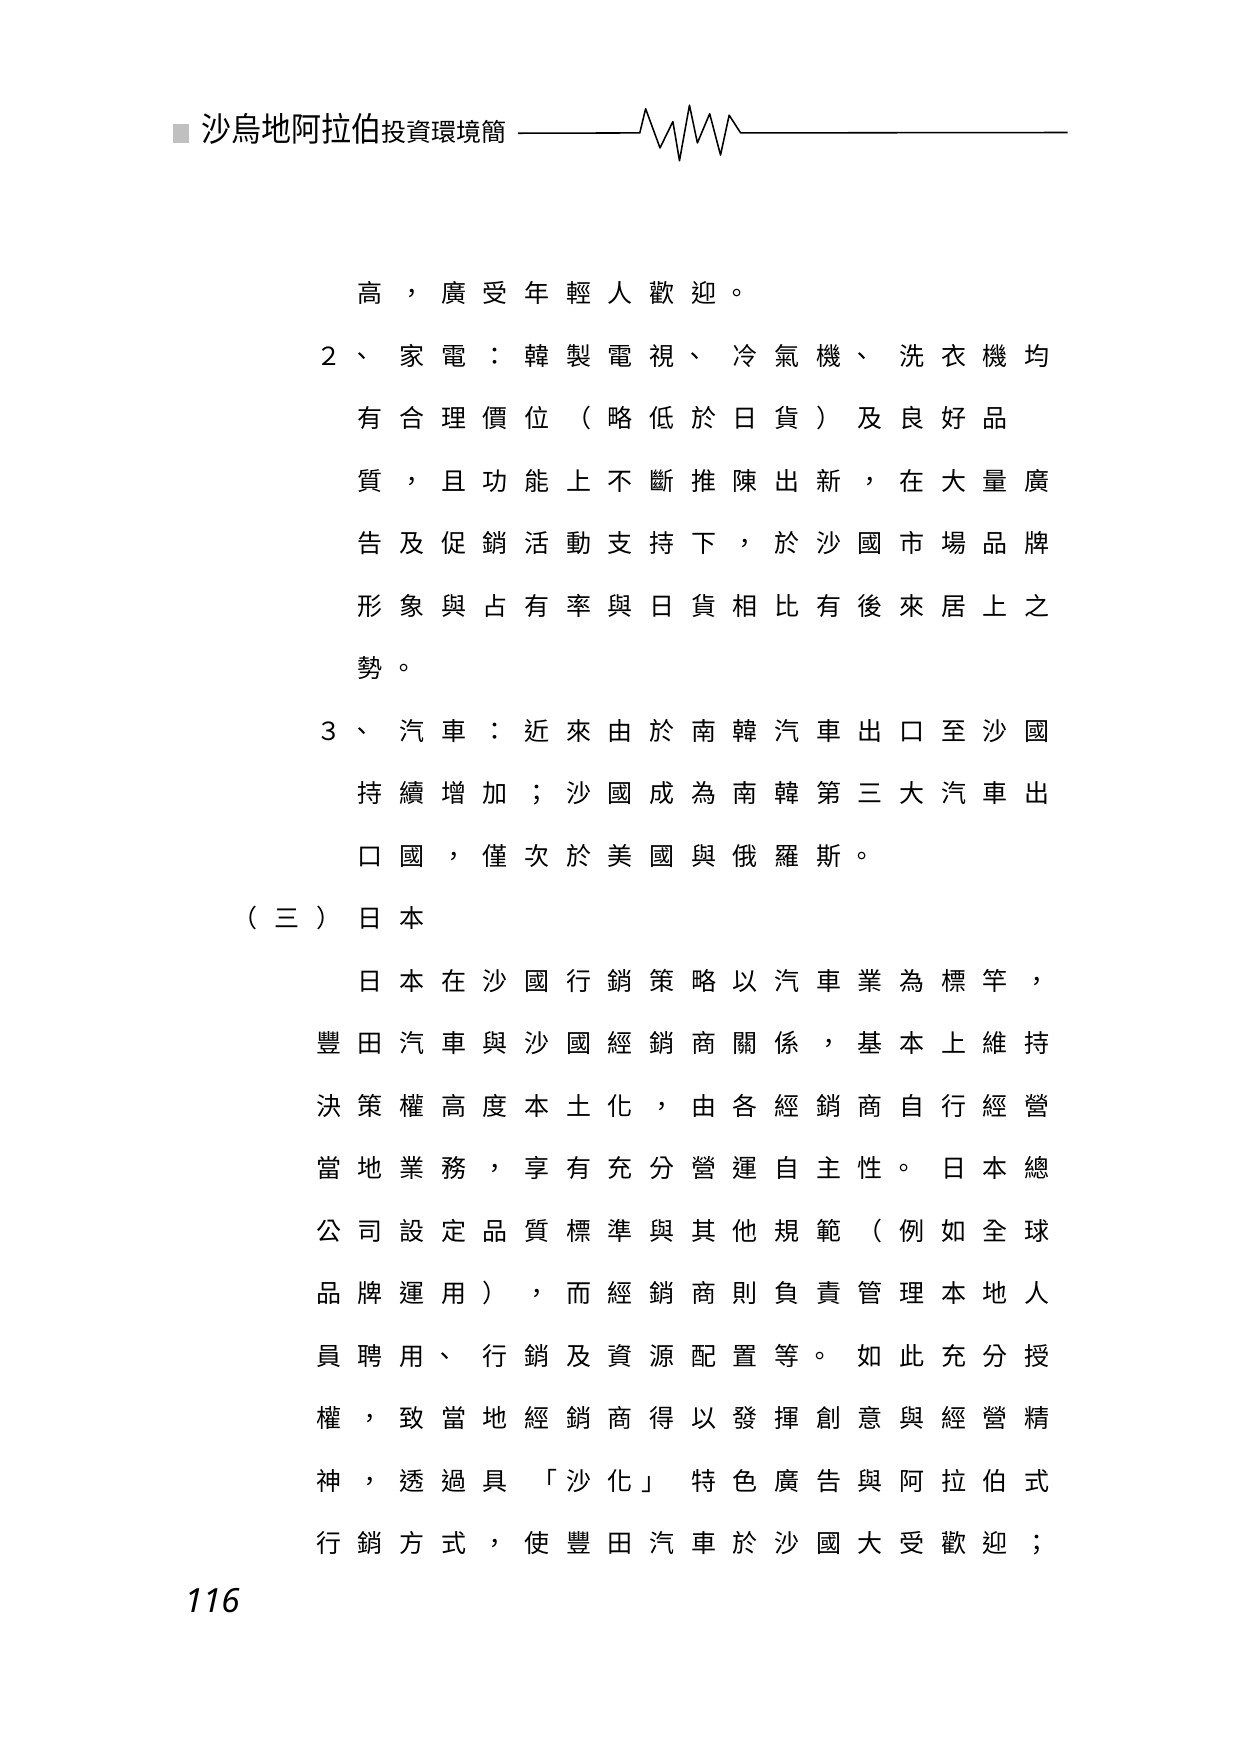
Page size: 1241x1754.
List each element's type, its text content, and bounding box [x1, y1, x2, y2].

text 日本在沙國行銷策略以汽車業為標竿，豐田汽車與沙國經銷商關係，基本上維持決策權高度本土化，由各經銷商自行經營當地業務，享有充分營運自主性。日本總公司設定品質標準與其他規範（例如全球品牌運用），而經銷商則負責管理本地人員聘用、行銷及資源配置等。如此充分授權，致當地經銷商得以發揮創意與經營精神，透過具「沙化」特色廣告與阿拉伯式行銷方式，使豐田汽車於沙國大受歡迎； [281, 938, 1058, 1563]
text （三）日本 [207, 875, 1058, 938]
text 高，廣受年輕人歡迎。 [281, 250, 1058, 313]
text ２、家電：韓製電視、冷氣機、洗衣機均有合理價位（略低於日貨）及良好品質，且功能上不斷推陳出新，在大量廣告及促銷活動支持下，於沙國市場品牌形象與占有率與日貨相比有後來居上之勢。 [281, 313, 1058, 688]
text ３、汽車：近來由於南韓汽車出口至沙國持續增加；沙國成為南韓第三大汽車出口國，僅次於美國與俄羅斯。 [281, 688, 1058, 875]
